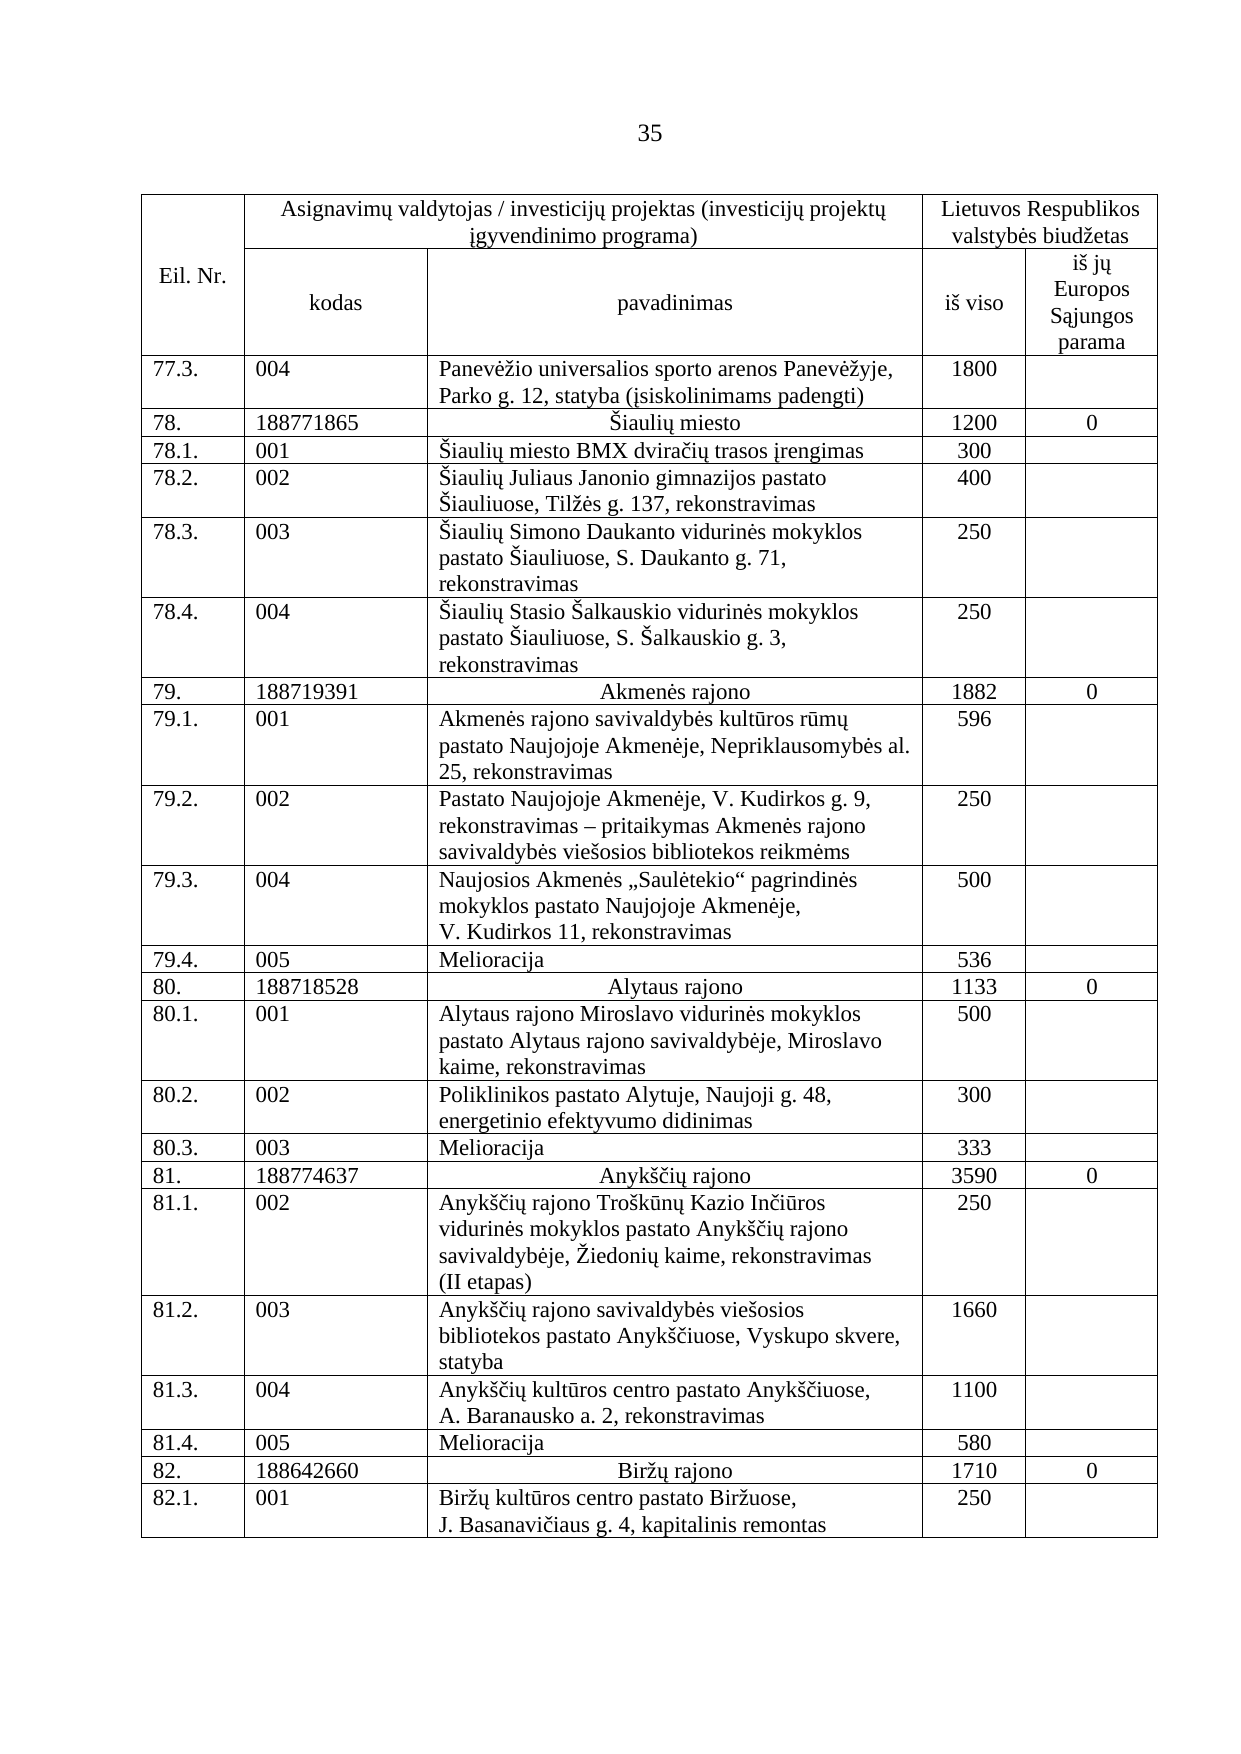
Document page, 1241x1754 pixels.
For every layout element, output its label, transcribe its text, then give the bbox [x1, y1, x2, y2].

table_cell Akmenės rajono savivaldybės kultūros rūmų pastato Naujojoje Akmenėje, Nepriklausomybės al. 25, rekonstravimas [428, 705, 922, 784]
table_cell [1026, 786, 1157, 864]
table_cell Alytaus rajono Miroslavo vidurinės mokyklos pastato Alytaus rajono savivaldybėje, Miroslavo kaime, rekonstravimas [428, 1001, 922, 1079]
table_cell Anykščių rajono [428, 1162, 922, 1188]
table_cell [1026, 464, 1157, 517]
table_cell 80.1. [142, 1001, 244, 1079]
table_cell 82. [142, 1457, 244, 1483]
table_cell [1026, 598, 1157, 677]
table_cell iš viso [923, 249, 1025, 354]
table_cell 250 [923, 1189, 1025, 1294]
table_cell Biržų kultūros centro pastato Biržuose, J. Basanavičiaus g. 4, kapitalinis remontas [428, 1484, 922, 1537]
table_cell 003 [245, 518, 427, 597]
table_cell Melioracija [428, 946, 922, 972]
table_cell 250 [923, 786, 1025, 864]
table_cell 333 [923, 1134, 1025, 1161]
table_cell 1660 [923, 1296, 1025, 1375]
table_cell 78.1. [142, 437, 244, 463]
table_cell 82.1. [142, 1484, 244, 1537]
table_cell 001 [245, 1001, 427, 1079]
table_cell Šiaulių Juliaus Janonio gimnazijos pastato Šiauliuose, Tilžės g. 137, rekonstravimas [428, 464, 922, 517]
table_cell 79.1. [142, 705, 244, 784]
table_cell 400 [923, 464, 1025, 517]
table_cell 001 [245, 705, 427, 784]
table_cell [1026, 1296, 1157, 1375]
table_cell Panevėžio universalios sporto arenos Panevėžyje, Parko g. 12, statyba (įsiskolinimams padengti) [428, 356, 922, 408]
table_cell Naujosios Akmenės „Saulėtekio“ pagrindinės mokyklos pastato Naujojoje Akmenėje, V. Kudirkos 11, rekonstravimas [428, 866, 922, 945]
table_cell [1026, 356, 1157, 408]
table_cell 004 [245, 1376, 427, 1428]
table_cell 1200 [923, 409, 1025, 436]
table_cell 80.3. [142, 1134, 244, 1161]
table_header Eil. Nr. [142, 195, 244, 354]
table_cell [1026, 1134, 1157, 1161]
table_cell 001 [245, 437, 427, 463]
table_cell 300 [923, 1081, 1025, 1133]
table_cell Šiaulių Simono Daukanto vidurinės mokyklos pastato Šiauliuose, S. Daukanto g. 71, rekonstravimas [428, 518, 922, 597]
table_cell 003 [245, 1296, 427, 1375]
table_cell 004 [245, 866, 427, 945]
table_cell 81.1. [142, 1189, 244, 1294]
table_cell 002 [245, 786, 427, 864]
table_cell 1100 [923, 1376, 1025, 1428]
table_cell 188719391 [245, 678, 427, 704]
table_cell Poliklinikos pastato Alytuje, Naujoji g. 48, energetinio efektyvumo didinimas [428, 1081, 922, 1133]
table_cell 79.4. [142, 946, 244, 972]
table_cell 0 [1026, 1162, 1157, 1188]
table_cell 0 [1026, 973, 1157, 999]
table_cell pavadinimas [428, 249, 922, 354]
table_cell 79.2. [142, 786, 244, 864]
table_cell [1026, 1484, 1157, 1537]
table_cell 1710 [923, 1457, 1025, 1483]
table_cell 81.2. [142, 1296, 244, 1375]
table_cell 81. [142, 1162, 244, 1188]
table_cell 580 [923, 1430, 1025, 1456]
table_cell [1026, 1189, 1157, 1294]
table_cell 79.3. [142, 866, 244, 945]
table_cell 536 [923, 946, 1025, 972]
table_cell 002 [245, 1081, 427, 1133]
table_cell 77.3. [142, 356, 244, 408]
table_cell Anykščių rajono savivaldybės viešosios bibliotekos pastato Anykščiuose, Vyskupo skvere, statyba [428, 1296, 922, 1375]
table_cell 500 [923, 1001, 1025, 1079]
table_header Asignavimų valdytojas / investicijų projektas (investicijų projektų įgyvendinimo programa) [245, 195, 922, 248]
table_cell Alytaus rajono [428, 973, 922, 999]
table_cell Šiaulių Stasio Šalkauskio vidurinės mokyklos pastato Šiauliuose, S. Šalkauskio g. 3, rekonstravimas [428, 598, 922, 677]
table_cell Pastato Naujojoje Akmenėje, V. Kudirkos g. 9, rekonstravimas – pritaikymas Akmenės rajono savivaldybės viešosios bibliotekos reikmėms [428, 786, 922, 864]
table_cell 001 [245, 1484, 427, 1537]
table_cell 79. [142, 678, 244, 704]
table_cell Akmenės rajono [428, 678, 922, 704]
table_cell 0 [1026, 409, 1157, 436]
table_cell 188642660 [245, 1457, 427, 1483]
table_cell Melioracija [428, 1430, 922, 1456]
table_cell iš jų Europos Sąjungos parama [1026, 249, 1157, 354]
table_cell 188774637 [245, 1162, 427, 1188]
table_cell 0 [1026, 1457, 1157, 1483]
table_cell 250 [923, 518, 1025, 597]
table_cell 78.4. [142, 598, 244, 677]
table_cell [1026, 946, 1157, 972]
table_cell 80. [142, 973, 244, 999]
table_cell 003 [245, 1134, 427, 1161]
table_cell kodas [245, 249, 427, 354]
table_cell 1882 [923, 678, 1025, 704]
table_cell 78.2. [142, 464, 244, 517]
table_cell 005 [245, 1430, 427, 1456]
table_cell 78. [142, 409, 244, 436]
table_cell 250 [923, 1484, 1025, 1537]
table_cell 002 [245, 1189, 427, 1294]
table_cell 596 [923, 705, 1025, 784]
table_cell 004 [245, 598, 427, 677]
table_cell 300 [923, 437, 1025, 463]
table_cell 1133 [923, 973, 1025, 999]
table_cell 3590 [923, 1162, 1025, 1188]
table_cell [1026, 437, 1157, 463]
table_cell Anykščių kultūros centro pastato Anykščiuose, A. Baranausko a. 2, rekonstravimas [428, 1376, 922, 1428]
table_cell 005 [245, 946, 427, 972]
table_cell 250 [923, 598, 1025, 677]
table_cell 1800 [923, 356, 1025, 408]
table_header Lietuvos Respublikos valstybės biudžetas [923, 195, 1157, 248]
table_cell 188718528 [245, 973, 427, 999]
table_cell Melioracija [428, 1134, 922, 1161]
table_cell 0 [1026, 678, 1157, 704]
table_cell [1026, 1001, 1157, 1079]
table_cell 80.2. [142, 1081, 244, 1133]
table_cell 002 [245, 464, 427, 517]
table_cell 188771865 [245, 409, 427, 436]
table_cell 500 [923, 866, 1025, 945]
table_cell [1026, 1430, 1157, 1456]
table_cell [1026, 705, 1157, 784]
table_cell [1026, 866, 1157, 945]
table_cell Šiaulių miesto BMX dviračių trasos įrengimas [428, 437, 922, 463]
table_cell [1026, 518, 1157, 597]
table_cell 78.3. [142, 518, 244, 597]
table_cell Anykščių rajono Troškūnų Kazio Inčiūros vidurinės mokyklos pastato Anykščių rajono savivaldybėje, Žiedonių kaime, rekonstravimas (II etapas) [428, 1189, 922, 1294]
table_cell [1026, 1081, 1157, 1133]
table_cell 004 [245, 356, 427, 408]
table_cell [1026, 1376, 1157, 1428]
table_cell 81.4. [142, 1430, 244, 1456]
table_cell Biržų rajono [428, 1457, 922, 1483]
table_cell Šiaulių miesto [428, 409, 922, 436]
table_cell 81.3. [142, 1376, 244, 1428]
